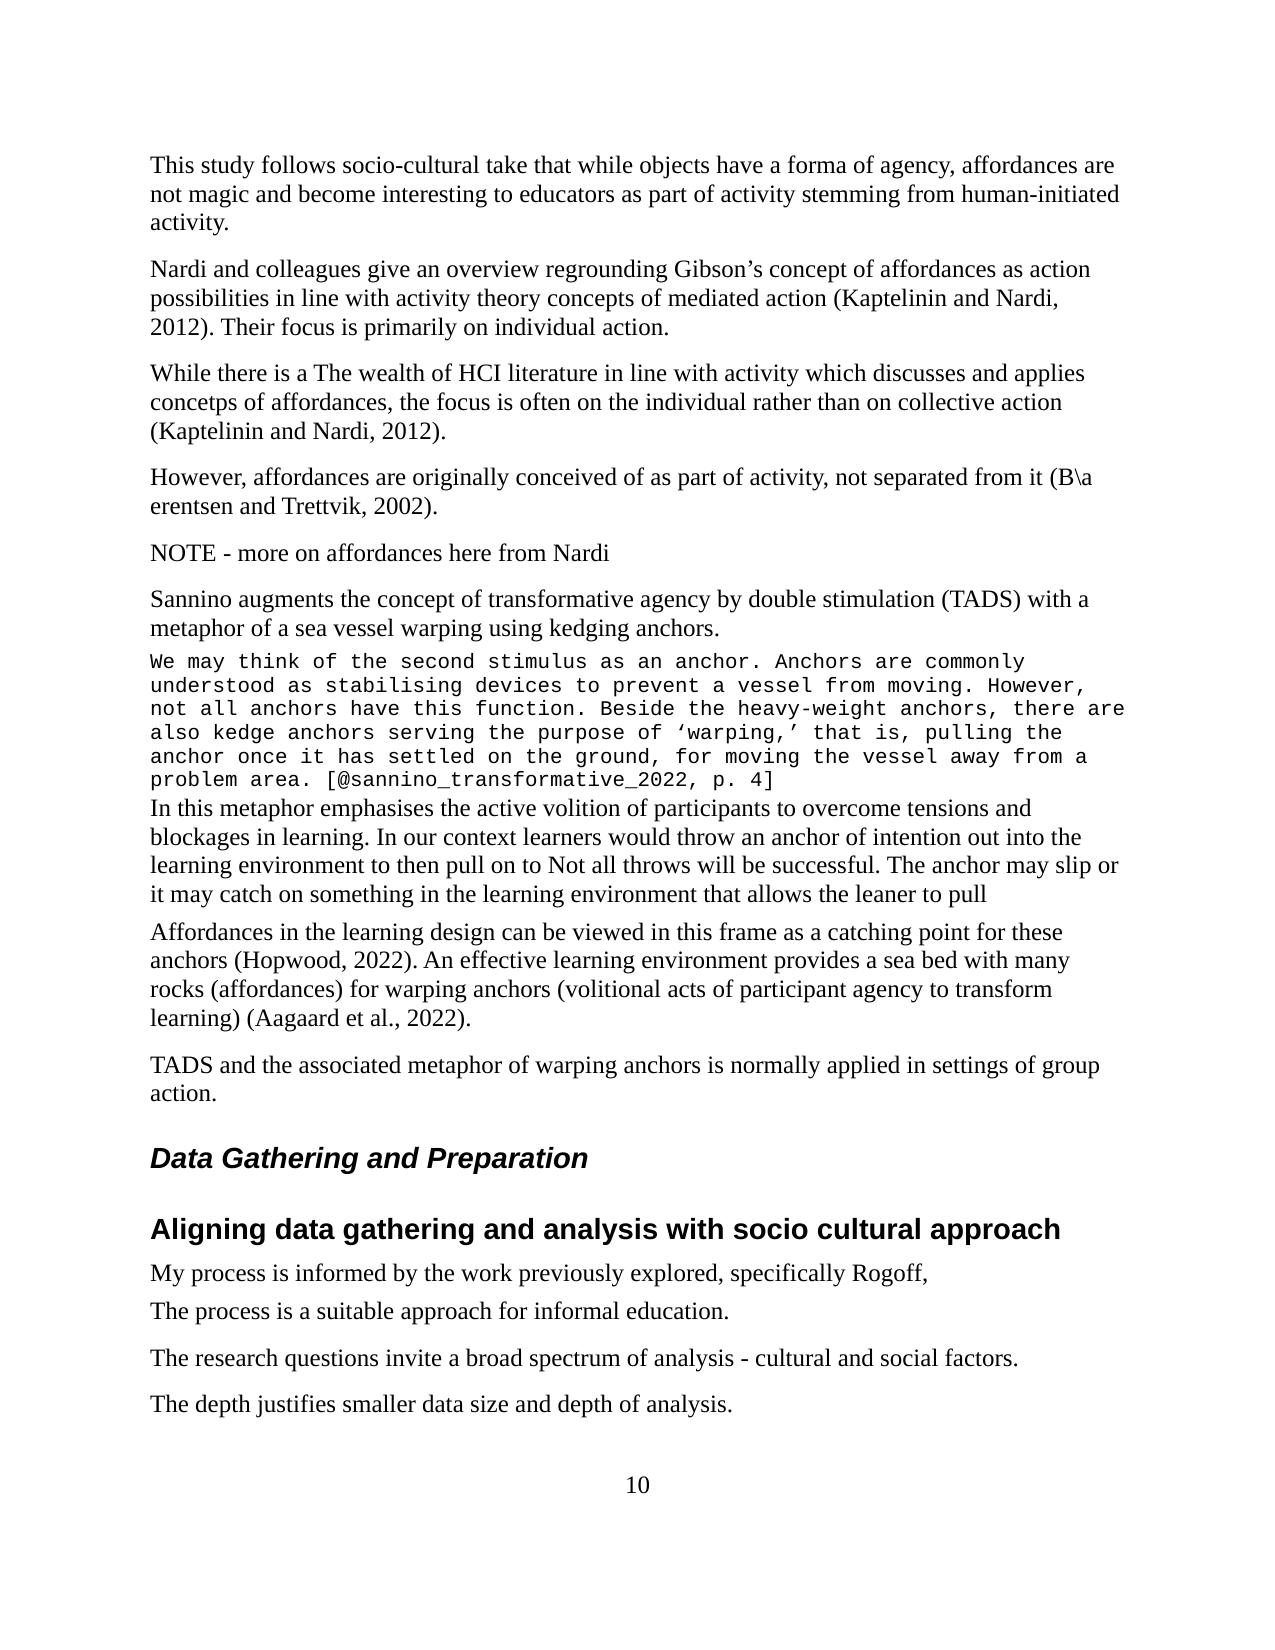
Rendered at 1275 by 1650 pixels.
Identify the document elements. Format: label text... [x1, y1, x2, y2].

text The depth justifies smaller data size and depth of analysis. [150, 1389, 1125, 1418]
text The research questions invite a broad spectrum of analysis - cultural and social factors. [150, 1343, 1125, 1371]
text Affordances in the learning design can be viewed in this frame as a catching point for these anchors (Hopwood, 2022). An effective learning environment provides a sea bed with many rocks (affordances) for warping anchors (volitional acts of participant agency to transform learning) (Aagaard et al., 2022). [150, 917, 1125, 1032]
text The process is a suitable approach for informal education. [150, 1296, 1125, 1325]
subtitle Aligning data gathering and analysis with socio cultural approach [150, 1212, 1125, 1246]
text Nardi and colleagues give an overview regrounding Gibson’s concept of affordances as action possibilities in line with activity theory concepts of mediated action (Kaptelinin and Nardi, 2012). Their focus is primarily on individual action. [150, 254, 1125, 340]
text However, affordances are originally conceived of as part of activity, not separated from it (B\a erentsen and Trettvik, 2002). [150, 462, 1125, 520]
text NOTE - more on affordances here from Nardi [150, 538, 1125, 567]
text TADS and the associated metaphor of warping anchors is normally applied in settings of group action. [150, 1050, 1125, 1107]
text Sannino augments the concept of transformative agency by double stimulation (TADS) with a metaphor of a sea vessel warping using kedging anchors. [150, 584, 1125, 642]
subtitle Data Gathering and Preparation [150, 1141, 1125, 1175]
text We may think of the second stimulus as an anchor. Anchors are commonly understood as stabilising devices to prevent a vessel from moving. However, not all anchors have this function. Beside the heavy-weight anchors, there are also kedge anchors serving the purpose of ‘warping,’ that is, pulling the anchor once it has settled on the ground, for moving the vessel away from a problem area. [@sannino_transformative_2022, p. 4] [150, 651, 1125, 793]
text My process is informed by the work previously explored, specifically Rogoff, [150, 1258, 1125, 1287]
text While there is a The wealth of HCI literature in line with activity which discusses and applies concetps of affordances, the focus is often on the individual rather than on collective action (Kaptelinin and Nardi, 2012). [150, 358, 1125, 444]
text This study follows socio-cultural take that while objects have a forma of agency, affordances are not magic and become interesting to educators as part of activity stemming from human-initiated activity. [150, 150, 1125, 236]
text In this metaphor emphasises the active volition of participants to overcome tensions and blockages in learning. In our context learners would throw an anchor of intention out into the learning environment to then pull on to Not all throws will be successful. The anchor may slip or it may catch on something in the learning environment that allows the leaner to pull [150, 793, 1125, 908]
